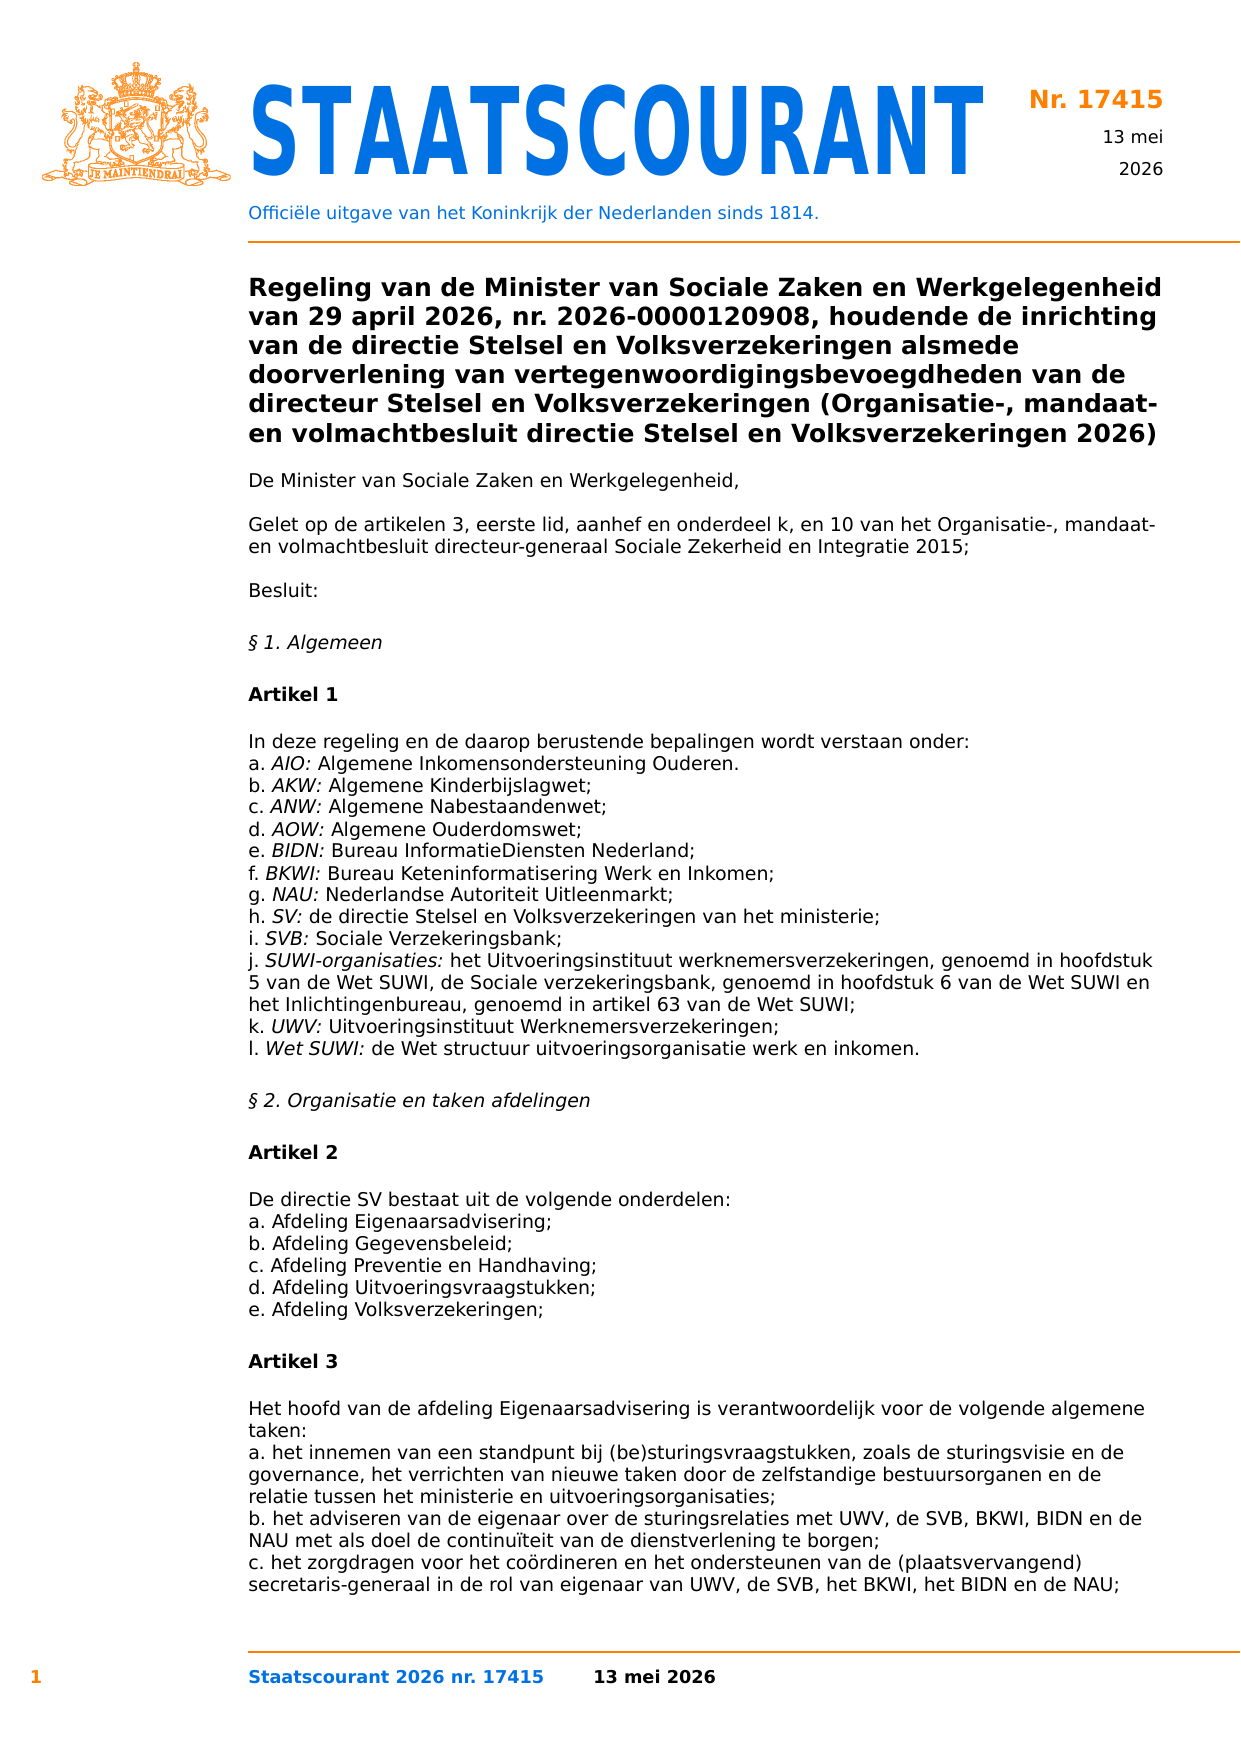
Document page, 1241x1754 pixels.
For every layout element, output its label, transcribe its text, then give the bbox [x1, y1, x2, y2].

text Het hoofd van de afdeling Eigenaarsadvisering is verantwoordelijk voor de volgende algemene taken: [248, 1398, 1163, 1442]
text c. Afdeling Preventie en Handhaving; [248, 1255, 1163, 1277]
subtitle Artikel 1 [248, 683, 1163, 706]
text Gelet op de artikelen 3, eerste lid, aanhef en onderdeel k, en 10 van het Organisatie-, mandaat- en volmachtbesluit directeur-generaal Sociale Zekerheid en Integratie 2015; [248, 514, 1163, 558]
text In deze regeling en de daarop berustende bepalingen wordt verstaan onder: [248, 731, 1163, 752]
text d. Afdeling Uitvoeringsvraagstukken; [248, 1277, 1163, 1299]
table_cell Officiële uitgave van het Koninkrijk der Nederlanden sinds 1814. [248, 203, 1240, 241]
text e. Afdeling Volksverzekeringen; [248, 1299, 1163, 1321]
text a. het innemen van een standpunt bij (be)sturingsvraagstukken, zoals de sturingsvisie en de governance, het verrichten van nieuwe taken door de zelfstandige bestuursorganen en de relatie tussen het ministerie en uitvoeringsorganisaties; [248, 1442, 1163, 1508]
text b. het adviseren van de eigenaar over de sturingsrelaties met UWV, de SVB, BKWI, BIDN en de NAU met als doel de continuïteit van de dienstverlening te borgen; [248, 1508, 1163, 1552]
text h. SV: de directie Stelsel en Volksverzekeringen van het ministerie; [248, 906, 1163, 928]
picture [41, 62, 231, 186]
text c. het zorgdragen voor het coördineren en het ondersteunen van de (plaatsvervangend) secretaris-generaal in de rol van eigenaar van UWV, de SVB, het BKWI, het BIDN en de NAU; [248, 1552, 1163, 1596]
text Besluit: [248, 579, 1163, 602]
text e. BIDN: Bureau InformatieDiensten Nederland; [248, 840, 1163, 862]
table_cell 2026 [998, 153, 1240, 203]
text j. SUWI-organisaties: het Uitvoeringsinstituut werknemersverzekeringen, genoemd in hoofdstuk 5 van de Wet SUWI, de Sociale verzekeringsbank, genoemd in hoofdstuk 6 van de Wet SUWI en het Inlichtingenbureau, genoemd in artikel 63 van de Wet SUWI; [248, 950, 1163, 1016]
subtitle Artikel 3 [248, 1351, 1163, 1373]
text a. AIO: Algemene Inkomensondersteuning Ouderen. [248, 752, 1163, 774]
text l. Wet SUWI: de Wet structuur uitvoeringsorganisatie werk en inkomen. [248, 1038, 1163, 1060]
text c. ANW: Algemene Nabestaandenwet; [248, 796, 1163, 818]
text d. AOW: Algemene Ouderdomswet; [248, 818, 1163, 840]
table_cell 13 mei [998, 121, 1240, 153]
text b. Afdeling Gegevensbeleid; [248, 1233, 1163, 1255]
text b. AKW: Algemene Kinderbijslagwet; [248, 774, 1163, 796]
text g. NAU: Nederlandse Autoriteit Uitleenmarkt; [248, 884, 1163, 906]
table_header STAATSCOURANT [248, 62, 998, 203]
text i. SVB: Sociale Verzekeringsbank; [248, 928, 1163, 950]
subtitle § 2. Organisatie en taken afdelingen [248, 1090, 1163, 1112]
table_header [25, 62, 248, 241]
subtitle Regeling van de Minister van Sociale Zaken en Werkgelegenheid van 29 april 2026, nr. 2026-0000120908, houdende de inrichting van de directie Stelsel en Volksverzekeringen alsmede doorverlening van vertegenwoordigingsbevoegdheden van de directeur Stelsel en Volksverzekeringen (Organisatie-, mandaat- en volmachtbesluit directie Stelsel en Volksverzekeringen 2026) [248, 273, 1163, 448]
table_header Nr. 17415 [998, 62, 1240, 121]
text k. UWV: Uitvoeringsinstituut Werknemersverzekeringen; [248, 1016, 1163, 1038]
subtitle Artikel 2 [248, 1142, 1163, 1164]
text De Minister van Sociale Zaken en Werkgelegenheid, [248, 470, 1163, 492]
text a. Afdeling Eigenaarsadvisering; [248, 1211, 1163, 1233]
text De directie SV bestaat uit de volgende onderdelen: [248, 1189, 1163, 1211]
subtitle § 1. Algemeen [248, 632, 1163, 653]
text f. BKWI: Bureau Keteninformatisering Werk en Inkomen; [248, 862, 1163, 884]
